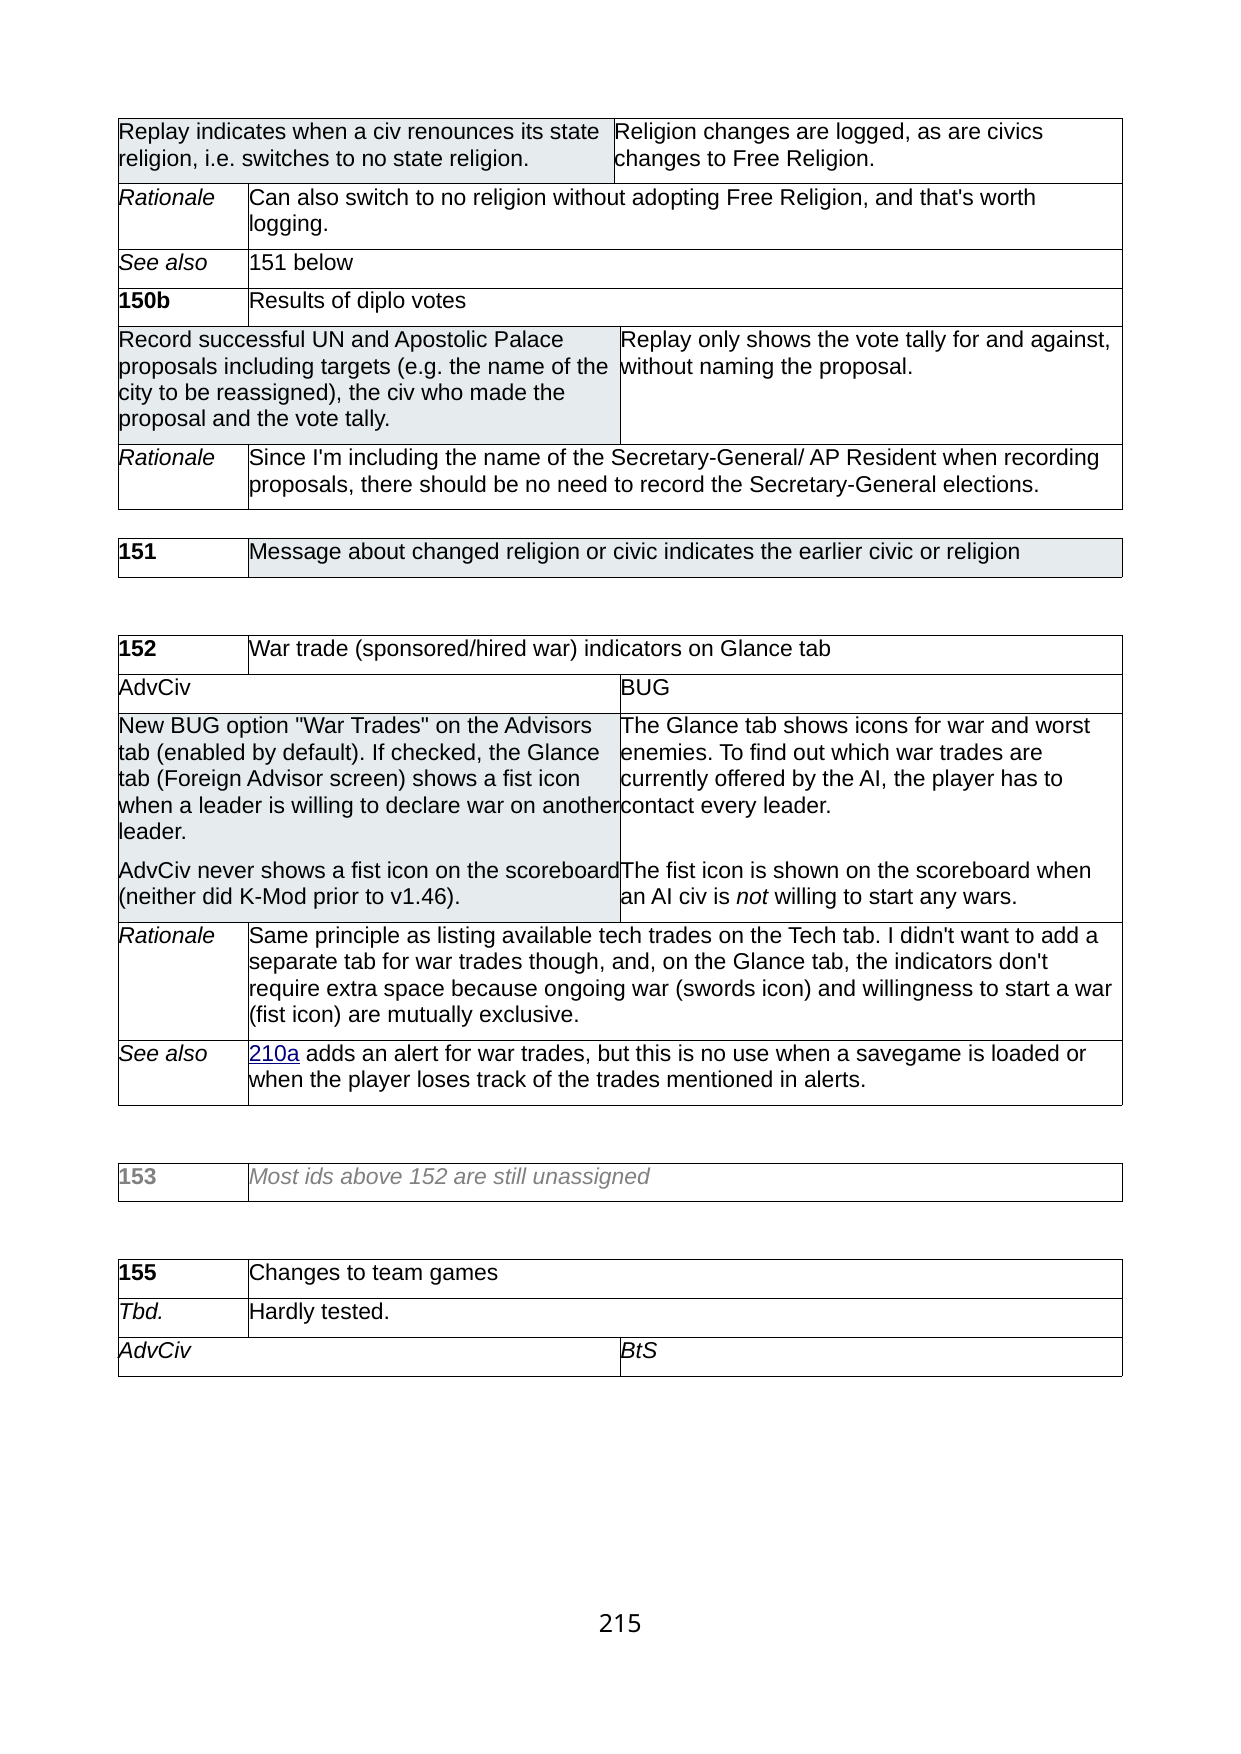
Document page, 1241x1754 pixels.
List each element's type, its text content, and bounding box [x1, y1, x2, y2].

table_cell AdvCiv [119, 1338, 620, 1376]
table_header 152 [119, 636, 248, 673]
table_cell New BUG option "War Trades" on the Advisors tab (enabled by default). If checked, the Glance tab (Foreign Advisor screen) shows a fist icon when a leader is willing to declare war on another leader. AdvCiv never shows a fist icon on the scoreboard (neither did K-Mod prior to v1.46). [119, 714, 620, 922]
table_header Changes to team games [249, 1260, 1122, 1298]
table_cell AdvCiv [119, 675, 620, 712]
table_cell 150b [119, 289, 248, 326]
table_cell Rationale [119, 445, 248, 509]
table_cell Religion changes are logged, as are civics changes to Free Religion. [615, 119, 1122, 183]
table_header 151 [119, 539, 248, 577]
table_cell Tbd. [119, 1299, 248, 1337]
table_cell Since I'm including the name of the Secretary-General/ AP Resident when recording proposals, there should be no need to record the Secretary-General elections. [249, 445, 1122, 509]
table_cell Results of diplo votes [249, 289, 1122, 326]
table_header 155 [119, 1260, 248, 1298]
table_cell Same principle as listing available tech trades on the Tech tab. I didn't want to add a separate tab for war trades though, and, on the Glance tab, the indicators don't require extra space because ongoing war (swords icon) and willingness to start a war (fist icon) are mutually exclusive. [249, 923, 1122, 1040]
table_header Most ids above 152 are still unassigned [249, 1164, 1122, 1201]
table_header 153 [119, 1164, 248, 1201]
table_cell 151 below [249, 250, 1122, 287]
table_cell See also [119, 1041, 248, 1105]
table_cell BtS [621, 1338, 1122, 1376]
table_cell Replay indicates when a civ renounces its state religion, i.e. switches to no state religion. [119, 119, 614, 183]
table_cell Record successful UN and Apostolic Palace proposals including targets (e.g. the name of the city to be reassigned), the civ who made the proposal and the vote tally. [119, 327, 620, 444]
table_cell Rationale [119, 184, 248, 248]
table_cell Can also switch to no religion without adopting Free Religion, and that's worth logging. [249, 184, 1122, 248]
table_cell Hardly tested. [249, 1299, 1122, 1337]
table_header Message about changed religion or civic indicates the earlier civic or religion [249, 539, 1122, 577]
table_cell Rationale [119, 923, 248, 1040]
table_cell See also [119, 250, 248, 287]
table_cell The Glance tab shows icons for war and worst enemies. To find out which war trades are currently offered by the AI, the player has to contact every leader. The fist icon is shown on the scoreboard when an AI civ is not willing to start any wars. [621, 714, 1122, 922]
table_cell BUG [621, 675, 1122, 712]
table_header War trade (sponsored/hired war) indicators on Glance tab [249, 636, 1122, 673]
table_cell Replay only shows the vote tally for and against, without naming the proposal. [621, 327, 1122, 444]
table_cell 210a adds an alert for war trades, but this is no use when a savegame is loaded or when the player loses track of the trades mentioned in alerts. [249, 1041, 1122, 1105]
